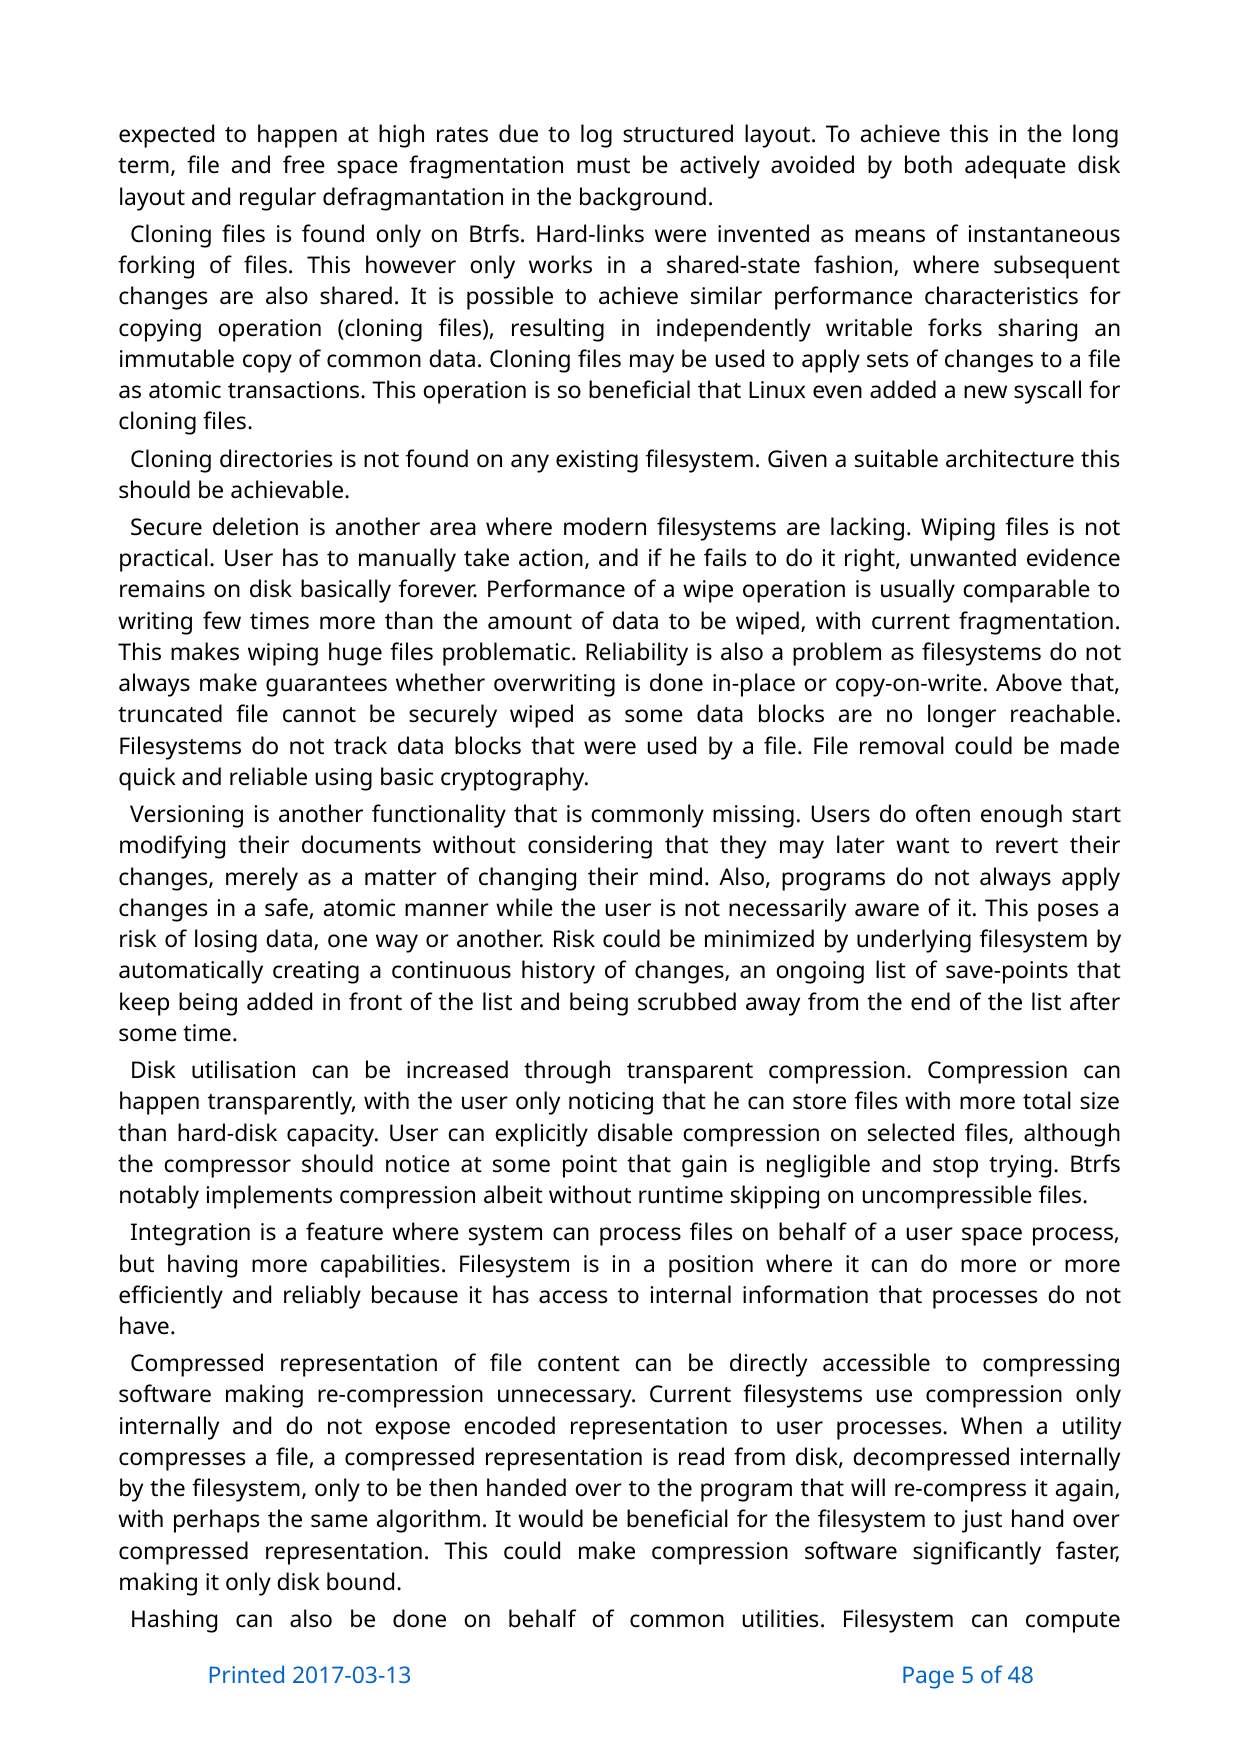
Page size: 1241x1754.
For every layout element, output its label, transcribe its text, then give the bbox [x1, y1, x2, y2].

text expected to happen at high rates due to log structured layout. To achieve this in the long term, file and free space fragmentation must be actively avoided by both adequate disk layout and regular defragmantation in the background. [118, 118, 1122, 212]
text Secure deletion is another area where modern filesystems are lacking. Wiping files is not practical. User has to manually take action, and if he fails to do it right, unwanted evidence remains on disk basically forever. Performance of a wipe operation is usually comparable to writing few times more than the amount of data to be wiped, with current fragmentation. This makes wiping huge files problematic. Reliability is also a problem as filesystems do not always make guarantees whether overwriting is done in-place or copy-on-write. Above that, truncated file cannot be securely wiped as some data blocks are no longer reachable. Filesystems do not track data blocks that were used by a file. File removal could be made quick and reliable using basic cryptography. [118, 511, 1122, 792]
text Versioning is another functionality that is commonly missing. Users do often enough start modifying their documents without considering that they may later want to revert their changes, merely as a matter of changing their mind. Also, programs do not always apply changes in a safe, atomic manner while the user is not necessarily aware of it. This poses a risk of losing data, one way or another. Risk could be minimized by underlying filesystem by automatically creating a continuous history of changes, an ongoing list of save-points that keep being added in front of the list and being scrubbed away from the end of the list after some time. [118, 798, 1122, 1048]
text Hashing can also be done on behalf of common utilities. Filesystem can compute [118, 1603, 1122, 1634]
text Disk utilisation can be increased through transparent compression. Compression can happen transparently, with the user only noticing that he can store files with more total size than hard-disk capacity. User can explicitly disable compression on selected files, although the compressor should notice at some point that gain is negligible and stop trying. Btrfs notably implements compression albeit without runtime skipping on uncompressible files. [118, 1054, 1122, 1210]
text Integration is a feature where system can process files on behalf of a user space process, but having more capabilities. Filesystem is in a position where it can do more or more efficiently and reliably because it has access to internal information that processes do not have. [118, 1216, 1122, 1341]
text Cloning files is found only on Btrfs. Hard-links were invented as means of instantaneous forking of files. This however only works in a shared-state fashion, where subsequent changes are also shared. It is possible to achieve similar performance characteristics for copying operation (cloning files), resulting in independently writable forks sharing an immutable copy of common data. Cloning files may be used to apply sets of changes to a file as atomic transactions. This operation is so beneficial that Linux even added a new syscall for cloning files. [118, 218, 1122, 437]
text Compressed representation of file content can be directly accessible to compressing software making re-compression unnecessary. Current filesystems use compression only internally and do not expose encoded representation to user processes. When a utility compresses a file, a compressed representation is read from disk, decompressed internally by the filesystem, only to be then handed over to the program that will re-compress it again, with perhaps the same algorithm. It would be beneficial for the filesystem to just hand over compressed representation. This could make compression software significantly faster, making it only disk bound. [118, 1347, 1122, 1597]
text Cloning directories is not found on any existing filesystem. Given a suitable architecture this should be achievable. [118, 442, 1122, 505]
